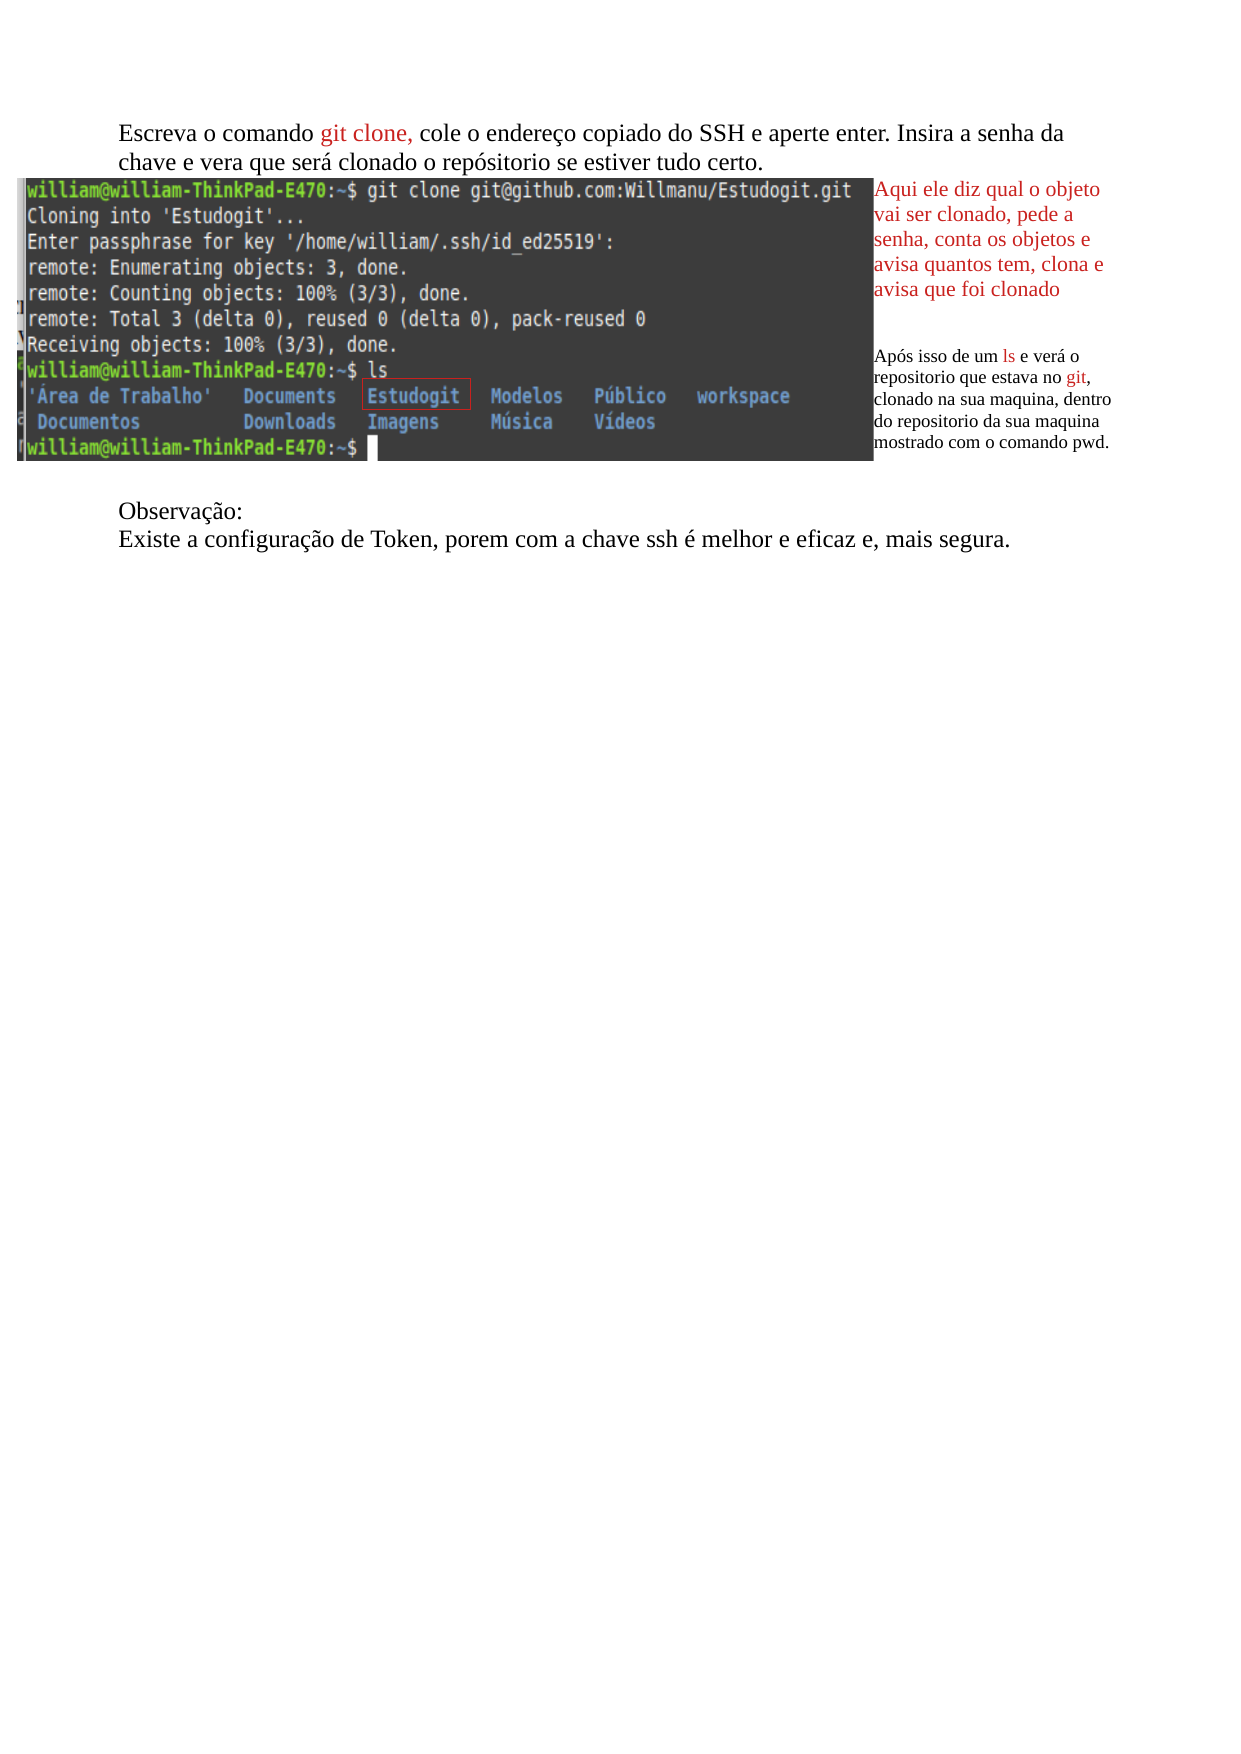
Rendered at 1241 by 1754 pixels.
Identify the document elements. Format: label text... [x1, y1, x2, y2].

text Existe a configuração de Token, porem com a chave ssh é melhor e eficaz e, mais segura. [118, 524, 1122, 553]
text Após isso de um ls e verá o repositorio que estava no git, clonado na sua maquina, dentro do repositorio da sua maquina mostrado com o comando pwd. [874, 345, 1122, 453]
text Observação: [118, 496, 1122, 524]
text Aqui ele diz qual o objeto vai ser clonado, pede a senha, conta os objetos e avisa quantos tem, clona e avisa que foi clonado [118, 176, 1122, 302]
text Escreva o comando git clone, cole o endereço copiado do SSH e aperte enter. Insira a senha da chave e vera que será clonado o repósitorio se estiver tudo certo. [118, 118, 1122, 176]
picture [17, 178, 874, 461]
